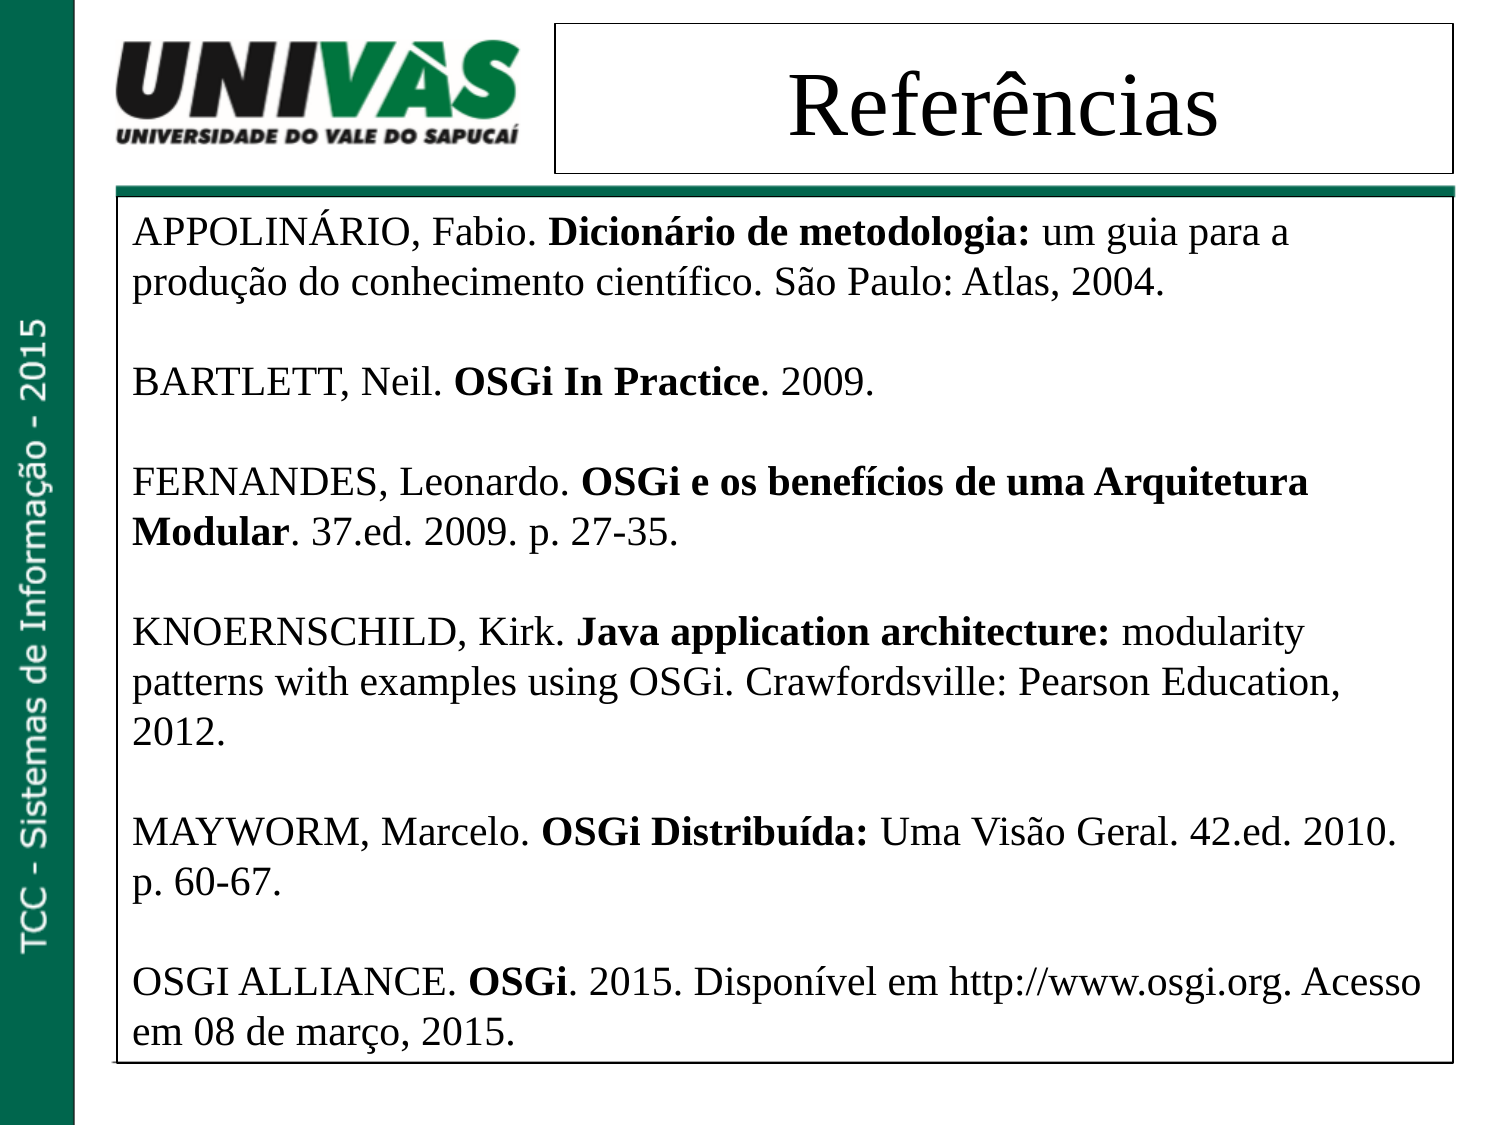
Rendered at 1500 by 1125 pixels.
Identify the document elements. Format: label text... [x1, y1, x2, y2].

title Referências [555, 23, 1454, 174]
picture [0, 0, 1500, 1125]
text_box APPOLINÁRIO, Fabio. Dicionário de metodologia: um guia para a produção do conhecimento científico. São Paulo: Atlas, 2004. BARTLETT, Neil. OSGi In Practice. 2009. FERNANDES, Leonardo. OSGi e os benefícios de uma Arquitetura Modular. 37.ed. 2009. p. 27-35. KNOERNSCHILD, Kirk. Java application architecture: modularity patterns with examples using OSGi. Crawfordsville: Pearson Education, 2012. MAYWORM, Marcelo. OSGi Distribuída: Uma Visão Geral. 42.ed. 2010. p. 60-67. OSGI ALLIANCE. OSGi. 2015. Disponível em http://www.osgi.org. Acesso em 08 de março, 2015. [117, 196, 1453, 1063]
